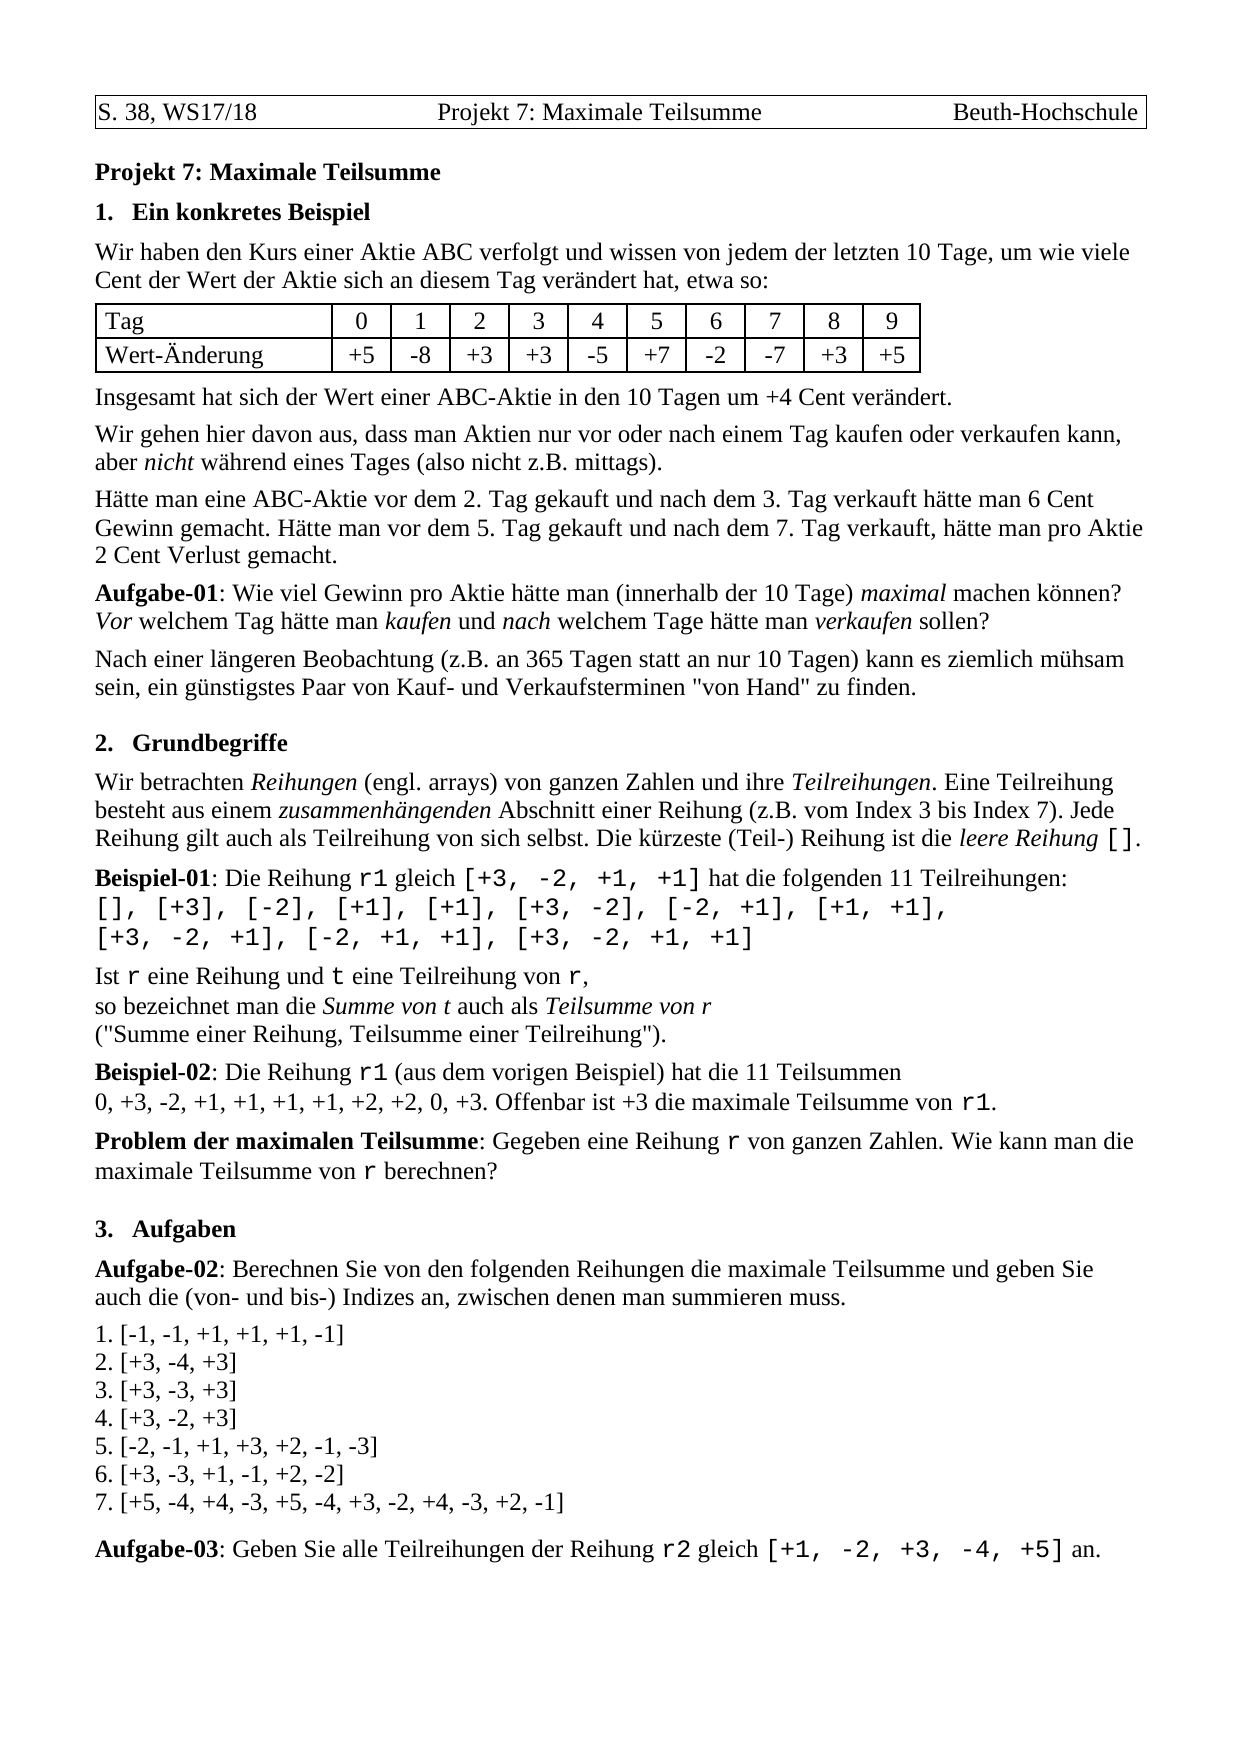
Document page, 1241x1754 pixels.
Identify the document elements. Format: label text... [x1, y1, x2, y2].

table_header 6 [687, 305, 744, 337]
text [+3, -2, +1], [-2, +1, +1], [+3, -2, +1, +1] [94, 922, 1146, 952]
subtitle Aufgaben [94, 1215, 1146, 1243]
text Aufgabe-01: Wie viel Gewinn pro Aktie hätte man (innerhalb der 10 Tage) maximal machen können? Vor welchem Tag hätte man kaufen und nach welchem Tage hätte man verkaufen sollen? [94, 579, 1146, 635]
table_header 0 [333, 305, 390, 337]
table_cell +3 [805, 339, 862, 371]
text 7. [+5, -4, +4, -3, +5, -4, +3, -2, +4, -3, +2, -1] [94, 1488, 1146, 1516]
table_header 9 [864, 305, 919, 337]
table_cell -8 [392, 339, 449, 371]
table_cell +5 [864, 339, 919, 371]
text Beispiel-02: Die Reihung r1 (aus dem vorigen Beispiel) hat die 11 Teilsummen [94, 1057, 1146, 1087]
table_cell +3 [510, 339, 567, 371]
table_cell +3 [451, 339, 508, 371]
text Ist r eine Reihung und t eine Teilreihung von r, [94, 962, 1146, 992]
text 3. [+3, -3, +3] [94, 1376, 1146, 1404]
subtitle Ein konkretes Beispiel [94, 198, 1146, 226]
table_cell +7 [628, 339, 685, 371]
table_header 5 [628, 305, 685, 337]
text Aufgabe-02: Berechnen Sie von den folgenden Reihungen die maximale Teilsumme und geben Sie auch die (von- und bis-) Indizes an, zwischen denen man summieren muss. [94, 1255, 1146, 1311]
table_cell +5 [333, 339, 390, 371]
table_header Tag [97, 305, 331, 337]
table_header 1 [392, 305, 449, 337]
table_header 3 [510, 305, 567, 337]
table_cell -7 [746, 339, 803, 371]
table_cell Wert-Änderung [97, 339, 331, 371]
subtitle Grundbegriffe [94, 728, 1146, 757]
text 2. [+3, -4, +3] [94, 1348, 1146, 1376]
subtitle Projekt 7: Maximale Teilsumme [94, 158, 1146, 186]
text [], [+3], [-2], [+1], [+1], [+3, -2], [-2, +1], [+1, +1], [94, 894, 1146, 922]
text Beispiel-01: Die Reihung r1 gleich [+3, -2, +1, +1] hat die folgenden 11 Teilreihungen: [94, 864, 1146, 894]
text ("Summe einer Reihung, Teilsumme einer Teilreihung"). [94, 1020, 1146, 1048]
text 0, +3, -2, +1, +1, +1, +1, +2, +2, 0, +3. Offenbar ist +3 die maximale Teilsumme von r1. [94, 1087, 1146, 1117]
text Wir gehen hier davon aus, dass man Aktien nur vor oder nach einem Tag kaufen oder verkaufen kann, aber nicht während eines Tages (also nicht z.B. mittags). [94, 420, 1146, 476]
table_header 4 [569, 305, 626, 337]
text Problem der maximalen Teilsumme: Gegeben eine Reihung r von ganzen Zahlen. Wie kann man die maximale Teilsumme von r berechnen? [94, 1127, 1146, 1187]
text Hätte man eine ABC-Aktie vor dem 2. Tag gekauft und nach dem 3. Tag verkauft hätte man 6 Cent Gewinn gemacht. Hätte man vor dem 5. Tag gekauft und nach dem 7. Tag verkauft, hätte man pro Aktie 2 Cent Verlust gemacht. [94, 485, 1146, 569]
table_header 7 [746, 305, 803, 337]
text Aufgabe-03: Geben Sie alle Teilreihungen der Reihung r2 gleich [+1, -2, +3, -4, +5] an. [94, 1535, 1146, 1565]
text Nach einer längeren Beobachtung (z.B. an 365 Tagen statt an nur 10 Tagen) kann es ziemlich mühsam sein, ein günstigstes Paar von Kauf- und Verkaufsterminen "von Hand" zu finden. [94, 644, 1146, 701]
text 6. [+3, -3, +1, -1, +2, -2] [94, 1460, 1146, 1488]
text Insgesamt hat sich der Wert einer ABC-Aktie in den 10 Tagen um +4 Cent verändert. [94, 382, 1146, 410]
text 4. [+3, -2, +3] [94, 1404, 1146, 1432]
table_cell -2 [687, 339, 744, 371]
text Wir betrachten Reihungen (engl. arrays) von ganzen Zahlen und ihre Teilreihungen. Eine Teilreihung besteht aus einem zusammenhängenden Abschnitt einer Reihung (z.B. vom Index 3 bis Index 7). Jede Reihung gilt auch als Teilreihung von sich selbst. Die kürzeste (Teil-) Reihung ist die leere Reihung []. [94, 768, 1146, 854]
text so bezeichnet man die Summe von t auch als Teilsumme von r [94, 992, 1146, 1020]
text 1. [-1, -1, +1, +1, +1, -1] [94, 1320, 1146, 1348]
table_header 8 [805, 305, 862, 337]
text 5. [-2, -1, +1, +3, +2, -1, -3] [94, 1432, 1146, 1460]
table_cell -5 [569, 339, 626, 371]
text Wir haben den Kurs einer Aktie ABC verfolgt und wissen von jedem der letzten 10 Tage, um wie viele Cent der Wert der Aktie sich an diesem Tag verändert hat, etwa so: [94, 238, 1146, 294]
table_header 2 [451, 305, 508, 337]
